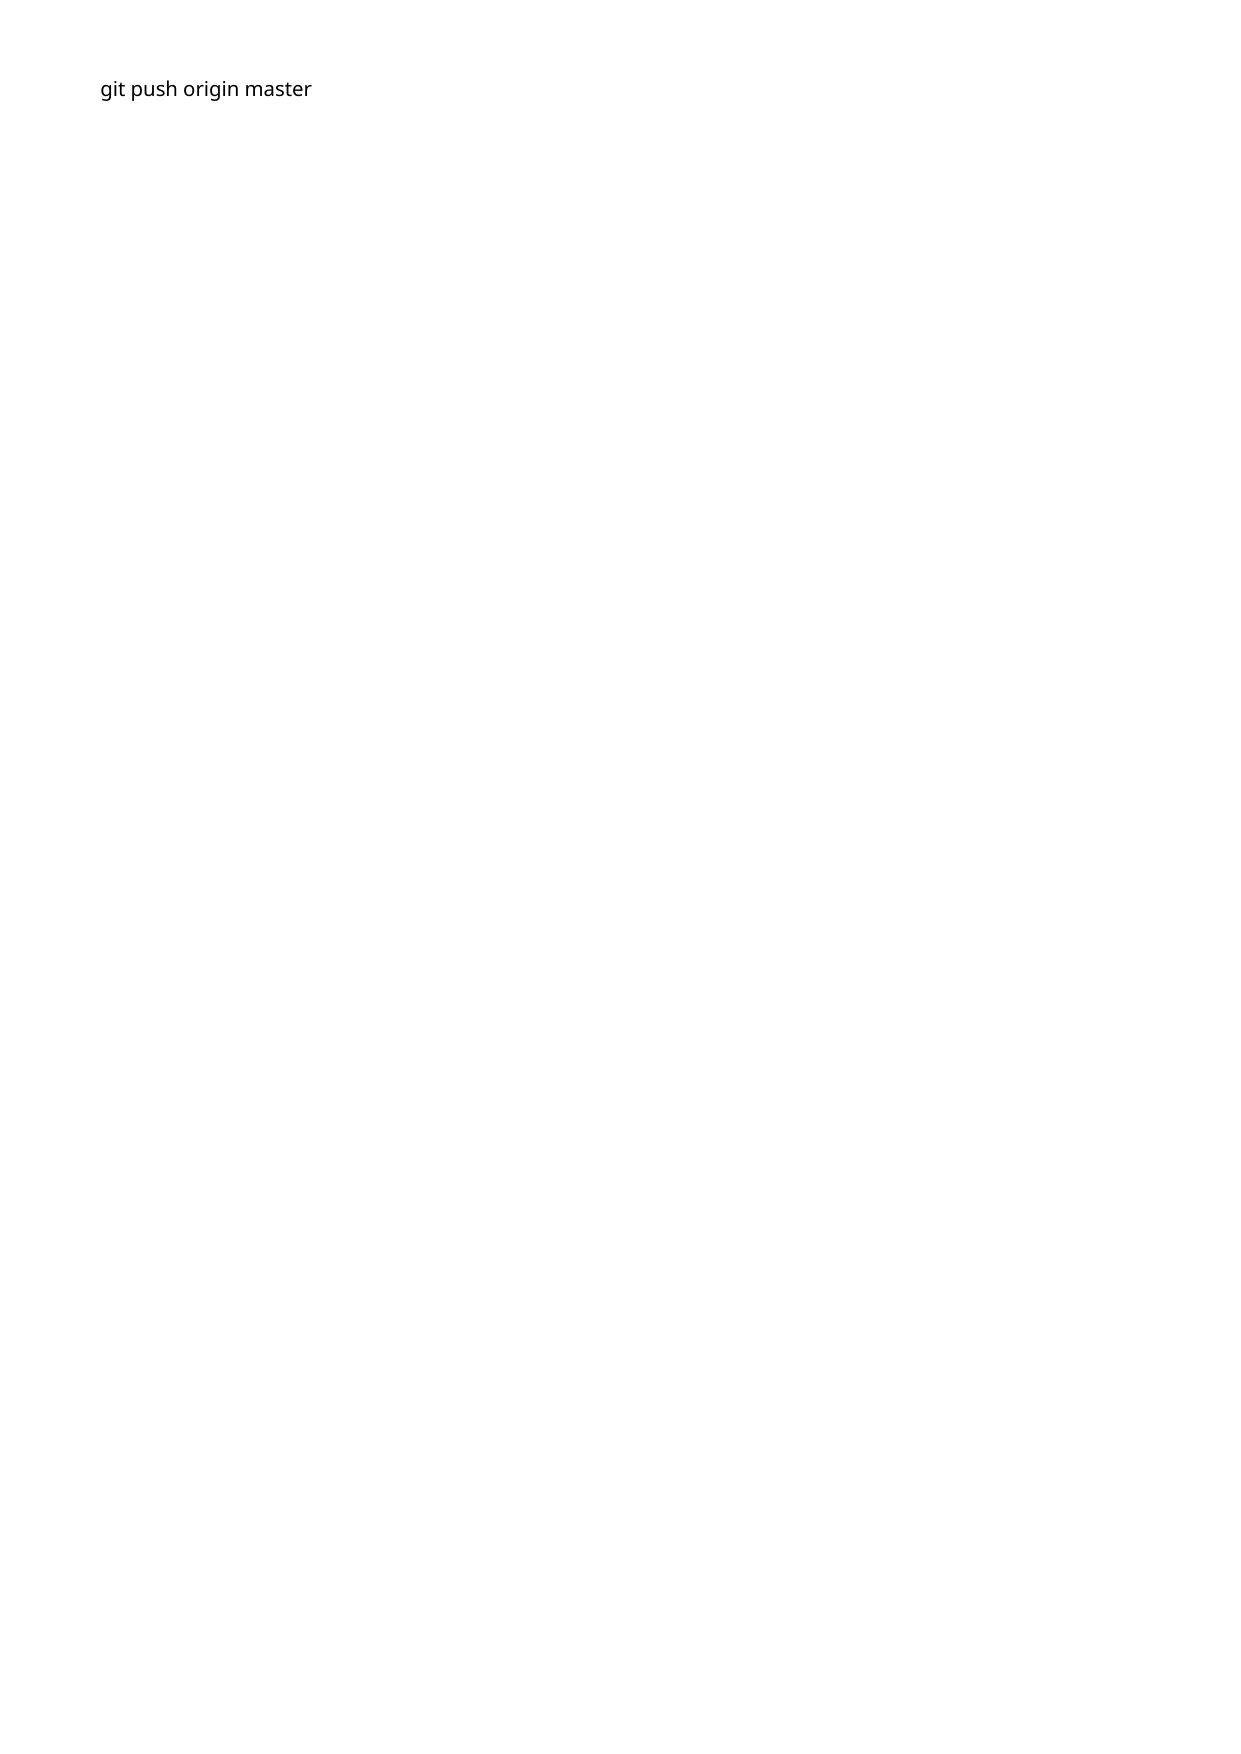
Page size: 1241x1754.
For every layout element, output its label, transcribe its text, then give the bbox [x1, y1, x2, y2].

text git push origin master [75, 75, 1162, 103]
